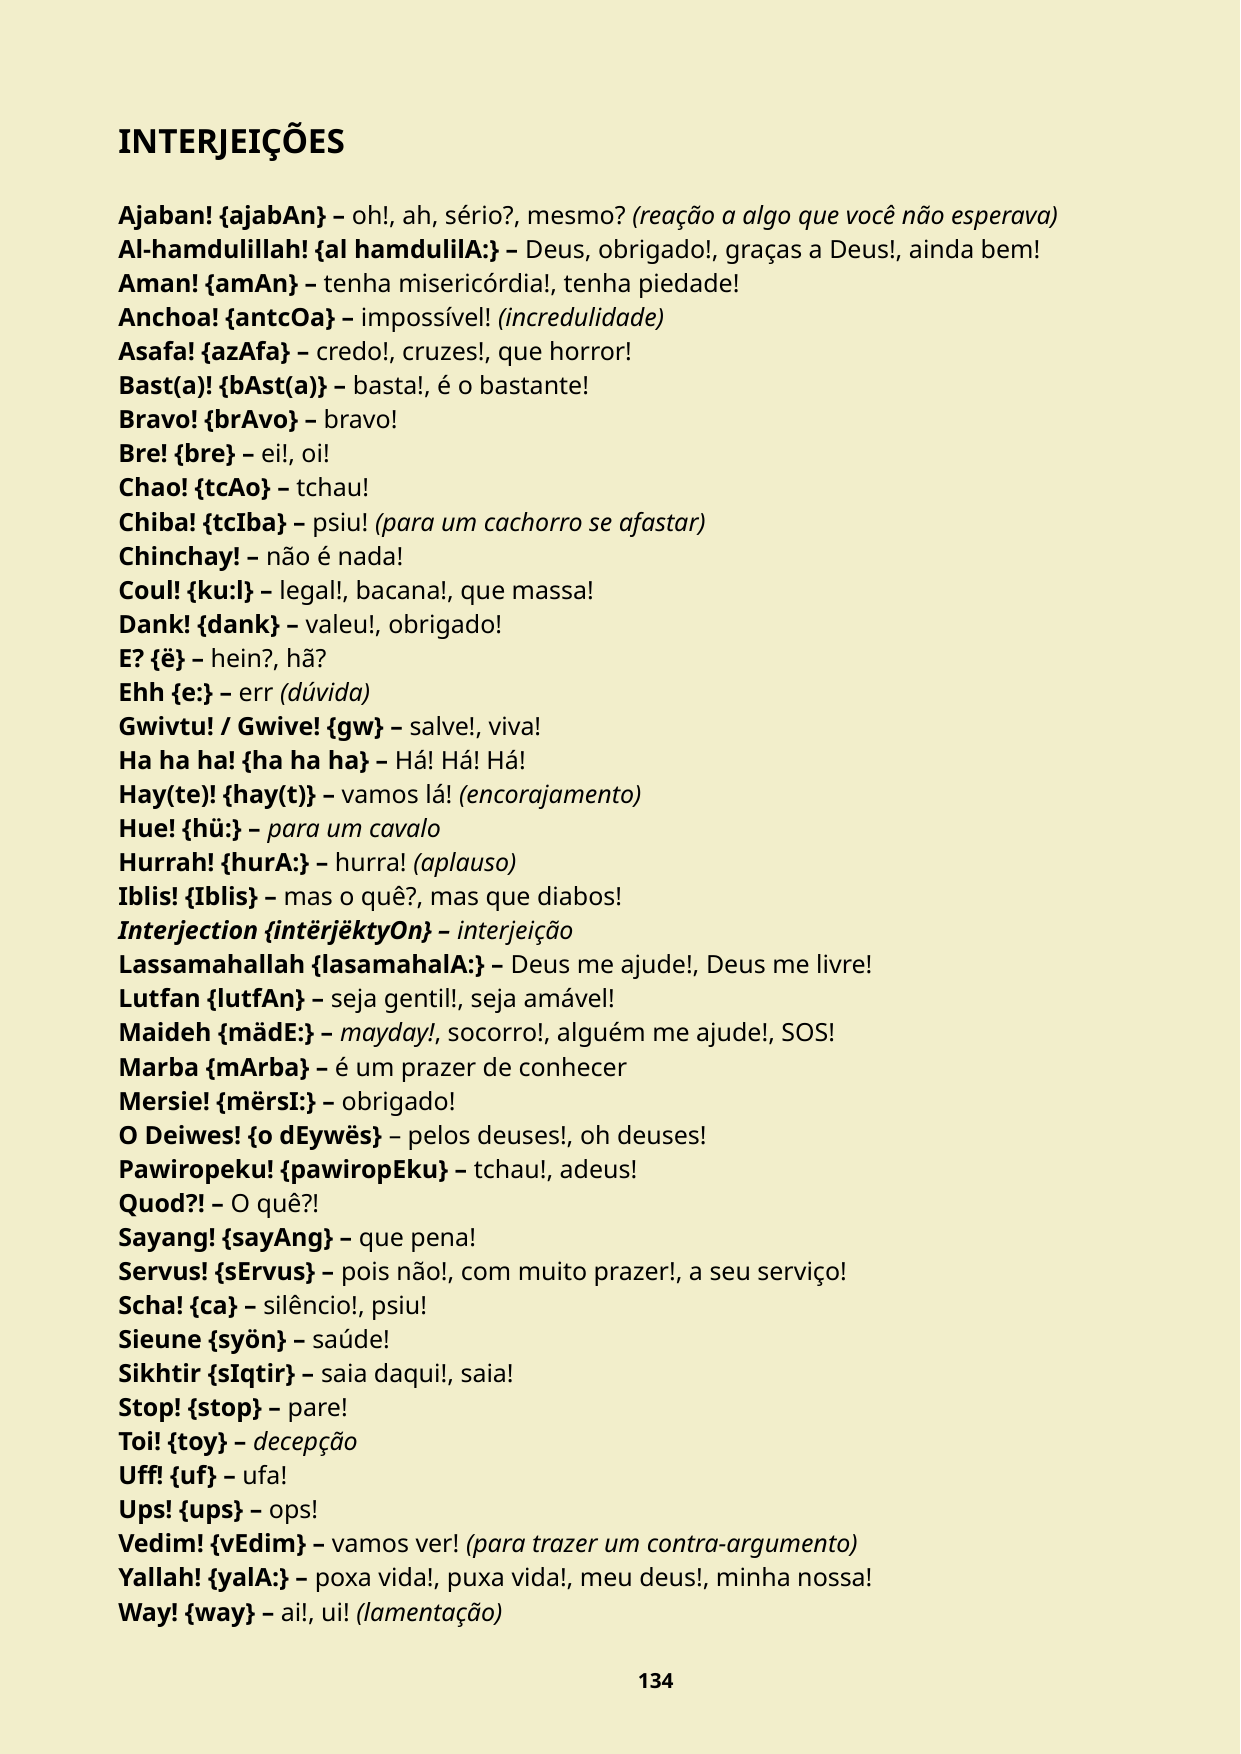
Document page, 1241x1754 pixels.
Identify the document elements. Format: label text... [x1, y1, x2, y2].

text Uff! {uf} – ufa! [118, 1458, 1122, 1492]
subtitle INTERJEIÇÕES [118, 118, 1122, 163]
text Scha! {ca} – silêncio!, psiu! [118, 1288, 1122, 1322]
text Maideh {mädE:} – mayday!, socorro!, alguém me ajude!, SOS! [118, 1015, 1122, 1049]
text Yallah! {yalA:} – poxa vida!, puxa vida!, meu deus!, minha nossa! [118, 1560, 1122, 1594]
text Quod?! – O quê?! [118, 1185, 1122, 1219]
text Stop! {stop} – pare! [118, 1390, 1122, 1424]
text Ehh {e:} – err (dúvida) [118, 674, 1122, 708]
text Hue! {hü:} – para um cavalo [118, 811, 1122, 845]
text Vedim! {vEdim} – vamos ver! (para trazer um contra-argumento) [118, 1526, 1122, 1560]
text Toi! {toy} – decepção [118, 1424, 1122, 1458]
text Ups! {ups} – ops! [118, 1492, 1122, 1526]
text Chao! {tcAo} – tchau! [118, 470, 1122, 504]
text Chiba! {tcIba} – psiu! (para um cachorro se afastar) [118, 504, 1122, 538]
text Way! {way} – ai!, ui! (lamentação) [118, 1594, 1122, 1628]
text Servus! {sErvus} – pois não!, com muito prazer!, a seu serviço! [118, 1253, 1122, 1288]
text Bravo! {brAvo} – bravo! [118, 402, 1122, 436]
text Gwivtu! / Gwive! {gw} – salve!, viva! [118, 708, 1122, 743]
text Bre! {bre} – ei!, oi! [118, 436, 1122, 470]
text E? {ë} – hein?, hã? [118, 640, 1122, 674]
text Al-hamdulillah! {al hamdulilA:} – Deus, obrigado!, graças a Deus!, ainda bem! [118, 232, 1122, 266]
text Iblis! {Iblis} – mas o quê?, mas que diabos! [118, 879, 1122, 913]
text Hurrah! {hurA:} – hurra! (aplauso) [118, 845, 1122, 879]
text Ha ha ha! {ha ha ha} – Há! Há! Há! [118, 743, 1122, 777]
text Coul! {ku:l} – legal!, bacana!, que massa! [118, 572, 1122, 606]
text Dank! {dank} – valeu!, obrigado! [118, 606, 1122, 640]
text Chinchay! – não é nada! [118, 538, 1122, 572]
text Bast(a)! {bAst(a)} – basta!, é o bastante! [118, 368, 1122, 402]
text Lutfan {lutfAn} – seja gentil!, seja amável! [118, 981, 1122, 1015]
text Sayang! {sayAng} – que pena! [118, 1219, 1122, 1253]
text Marba {mArba} – é um prazer de conhecer [118, 1049, 1122, 1083]
text Pawiropeku! {pawiropEku} – tchau!, adeus! [118, 1151, 1122, 1185]
text O Deiwes! {o dEywës} – pelos deuses!, oh deuses! [118, 1117, 1122, 1151]
text Ajaban! {ajabAn} – oh!, ah, sério?, mesmo? (reação a algo que você não esperava) [118, 198, 1122, 232]
text Hay(te)! {hay(t)} – vamos lá! (encorajamento) [118, 777, 1122, 811]
text Interjection {intërjëktyOn} – interjeição [118, 913, 1122, 947]
text Anchoa! {antcOa} – impossível! (incredulidade) [118, 300, 1122, 334]
text Asafa! {azAfa} – credo!, cruzes!, que horror! [118, 334, 1122, 368]
text Mersie! {mërsI:} – obrigado! [118, 1083, 1122, 1117]
text Sieune {syön} – saúde! [118, 1322, 1122, 1356]
text Sikhtir {sIqtir} – saia daqui!, saia! [118, 1356, 1122, 1390]
text Lassamahallah {lasamahalA:} – Deus me ajude!, Deus me livre! [118, 947, 1122, 981]
text Aman! {amAn} – tenha misericórdia!, tenha piedade! [118, 266, 1122, 300]
